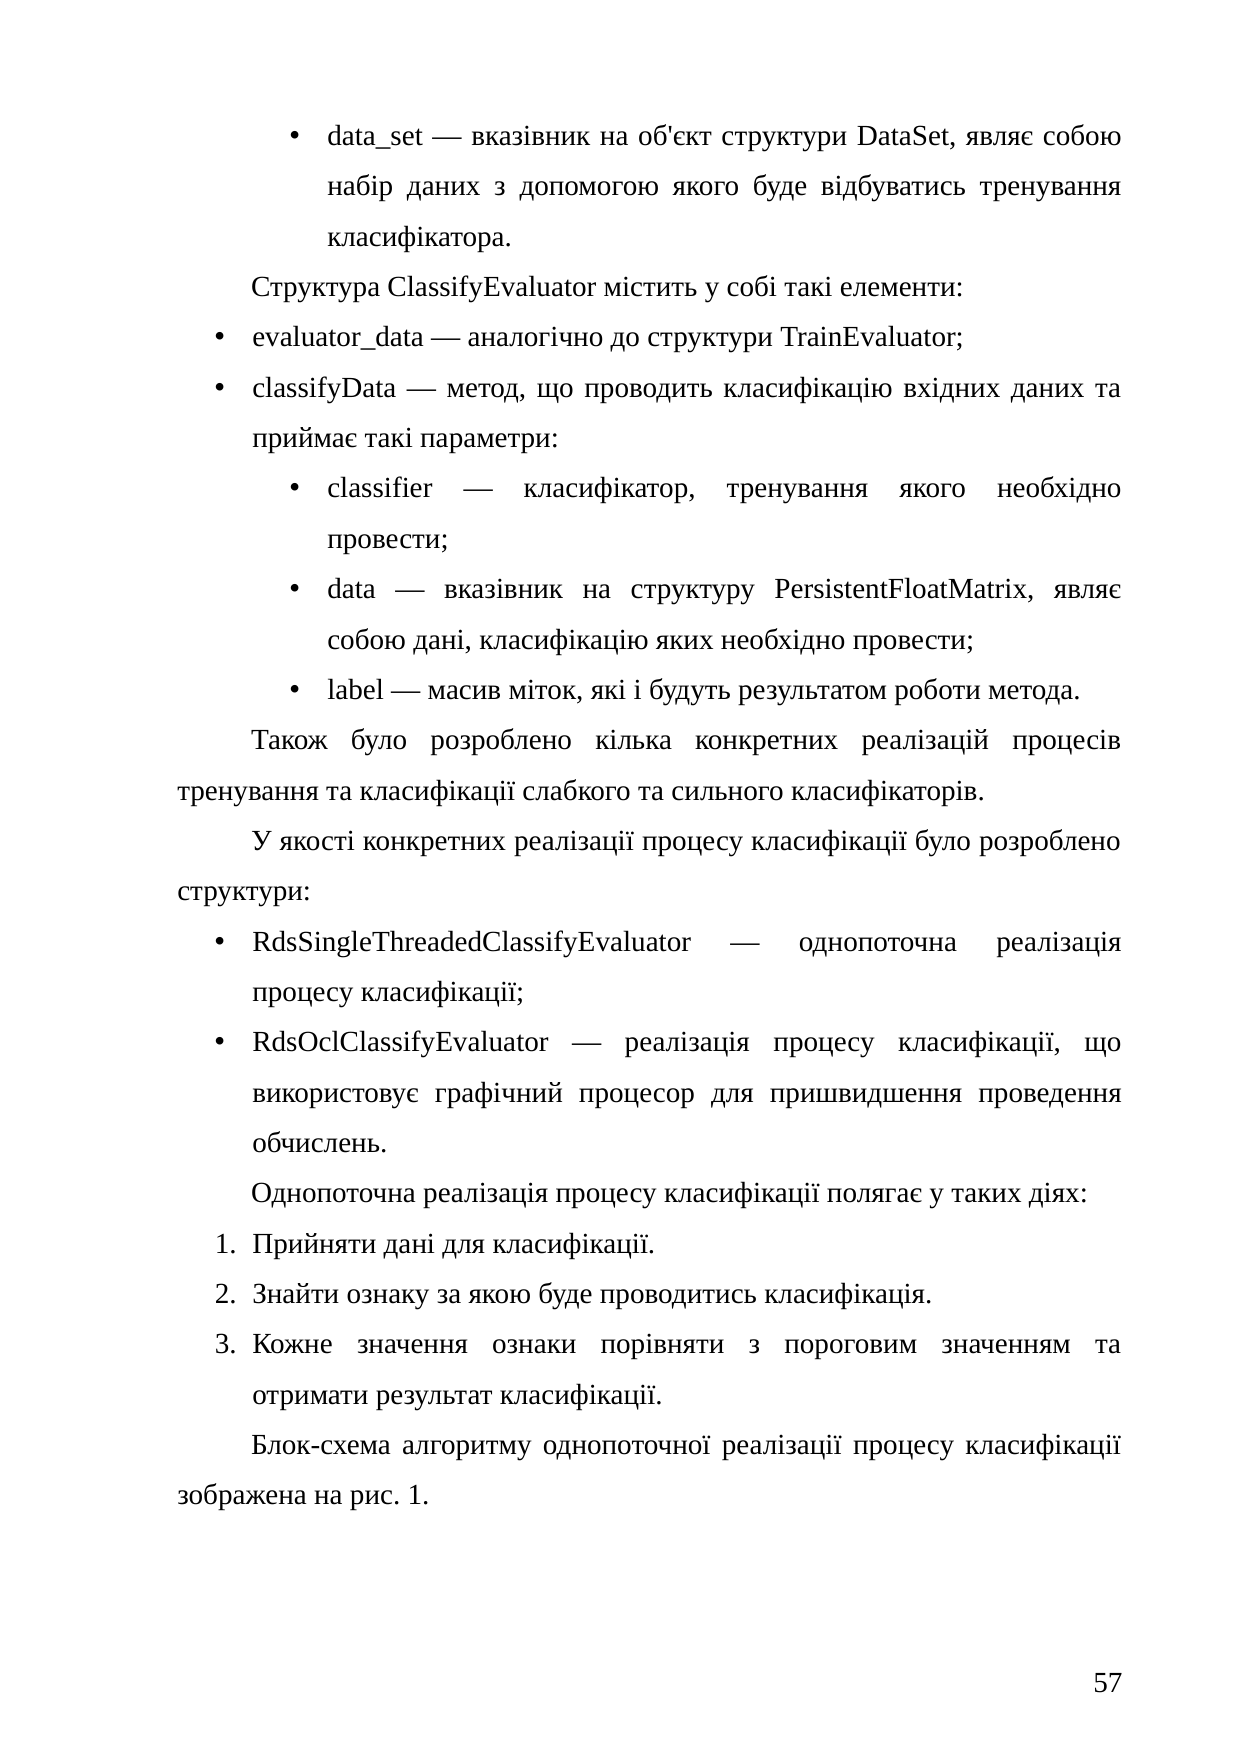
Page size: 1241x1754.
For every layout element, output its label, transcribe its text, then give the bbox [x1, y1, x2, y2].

text Також було розроблено кілька конкретних реалізацій процесів тренування та класифікації слабкого та сильного класифікаторів. [177, 722, 1122, 806]
list label — масив міток, які і будуть результатом роботи метода. [289, 672, 1122, 706]
list Знайти ознаку за якою буде проводитись класифікація. [214, 1276, 1122, 1310]
list data — вказівник на структуру PersistentFloatMatrix, являє собою дані, класифікацію яких необхідно провести; [289, 571, 1122, 655]
list RdsSingleThreadedClassifyEvaluator — однопоточна реалізація процесу класифікації; [214, 924, 1122, 1008]
list Прийняти дані для класифікації. [214, 1226, 1122, 1259]
list classifyData — метод, що проводить класифікацію вхідних даних та приймає такі параметри: [214, 370, 1122, 454]
text Блок-схема алгоритму однопоточної реалізації процесу класифікації зображена на рис. 1. [177, 1427, 1122, 1511]
text Однопоточна реалізація процесу класифікації полягає у таких діях: [177, 1176, 1122, 1209]
text Структура ClassifyEvaluator містить у собі такі елементи: [177, 269, 1122, 303]
text У якості конкретних реалізації процесу класифікації було розроблено структури: [177, 823, 1122, 907]
list RdsOclClassifyEvaluator — реалізація процесу класифікації, що використовує графічний процесор для пришвидшення проведення обчислень. [214, 1024, 1122, 1159]
list Кожне значення ознаки порівняти з пороговим значенням та отримати результат класифікації. [214, 1326, 1122, 1410]
list classifier — класифікатор, тренування якого необхідно провести; [289, 471, 1122, 554]
list evaluator_data — аналогічно до структури TrainEvaluator; [214, 319, 1122, 353]
list data_set — вказівник на об'єкт структури DataSet, являє собою набір даних з допомогою якого буде відбуватись тренування класифікатора. [289, 118, 1122, 252]
